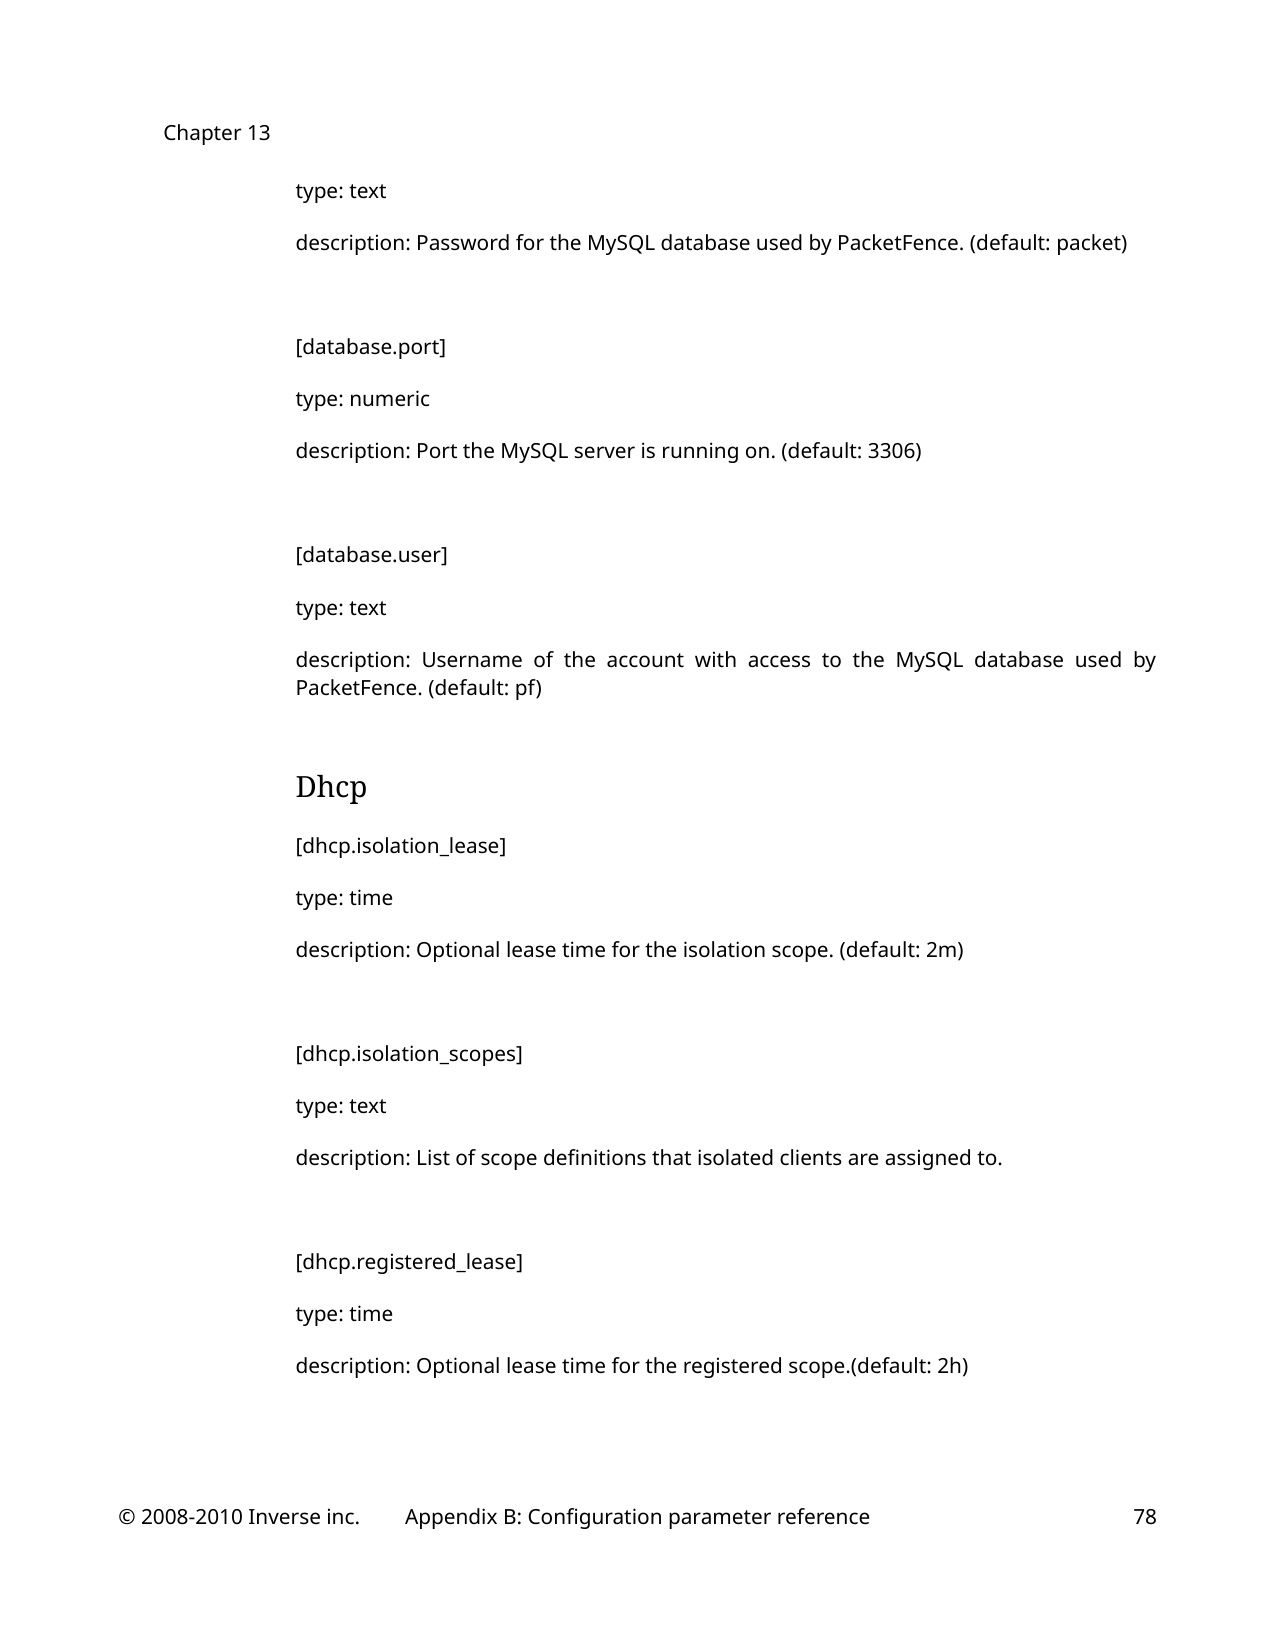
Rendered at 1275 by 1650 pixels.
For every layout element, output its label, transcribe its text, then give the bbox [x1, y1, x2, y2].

text [dhcp.isolation_scopes] [295, 1039, 1157, 1067]
text type: text [295, 176, 1157, 204]
text [dhcp.isolation_lease] [295, 831, 1157, 859]
subtitle Dhcp [295, 766, 1157, 806]
text description: Password for the MySQL database used by PacketFence. (default: packet) [295, 228, 1157, 257]
text type: numeric [295, 384, 1157, 413]
text description: List of scope definitions that isolated clients are assigned to. [295, 1143, 1157, 1172]
text [dhcp.registered_lease] [295, 1247, 1157, 1276]
text type: text [295, 593, 1157, 621]
text type: text [295, 1091, 1157, 1119]
text description: Username of the account with access to the MySQL database used by PacketFence. (default: pf) [295, 645, 1157, 702]
text type: time [295, 883, 1157, 911]
text [database.user] [295, 541, 1157, 569]
text type: time [295, 1299, 1157, 1328]
text description: Optional lease time for the isolation scope. (default: 2m) [295, 935, 1157, 963]
text [database.port] [295, 332, 1157, 361]
text description: Port the MySQL server is running on. (default: 3306) [295, 436, 1157, 465]
text description: Optional lease time for the registered scope.(default: 2h) [295, 1352, 1157, 1380]
